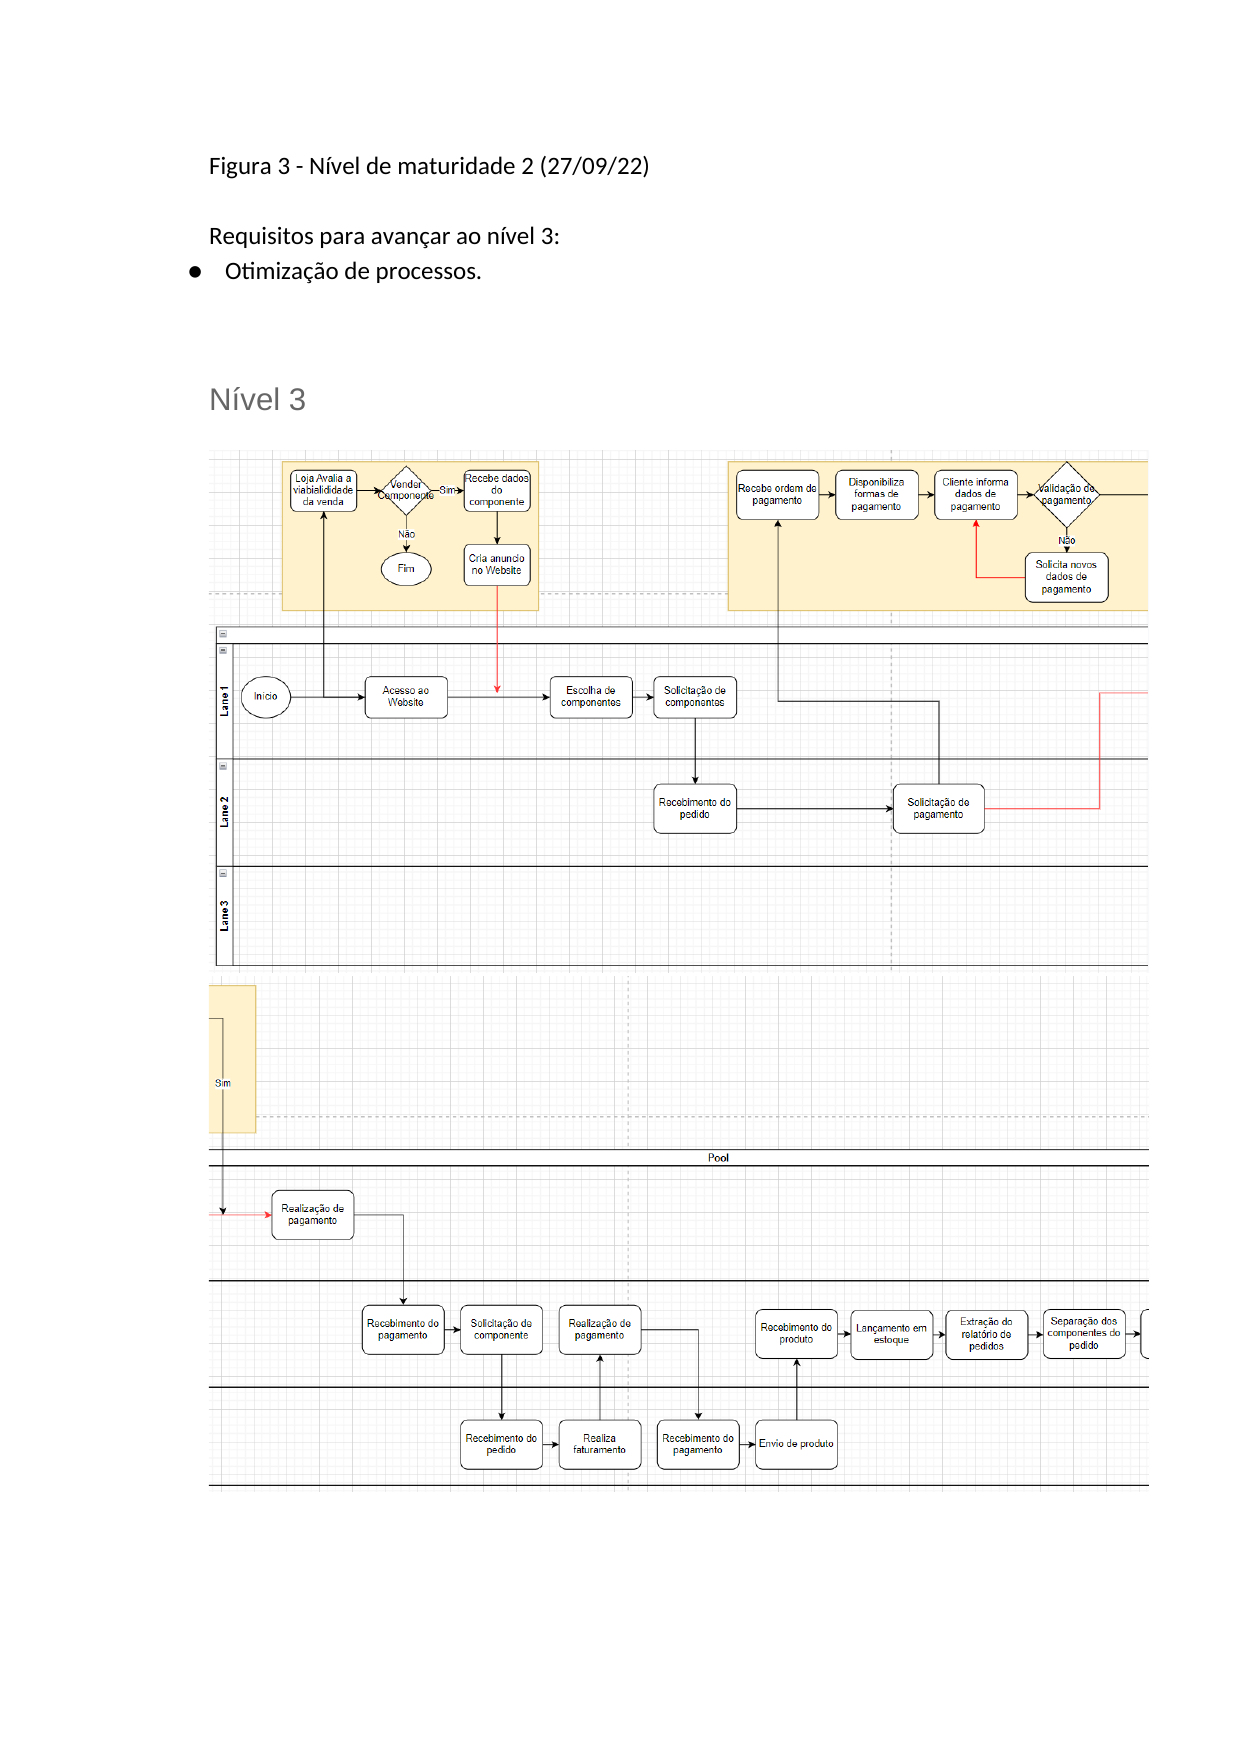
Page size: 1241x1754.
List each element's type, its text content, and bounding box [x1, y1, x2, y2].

text Nível 3 [150, 381, 1090, 417]
text Requisitos para avançar ao nível 3: [150, 220, 1090, 251]
picture [208, 976, 1150, 1492]
text Figura 3 - Nível de maturidade 2 (27/09/22) [150, 150, 1090, 181]
list Otimização de processos. [187, 255, 1090, 286]
picture [208, 450, 1150, 973]
